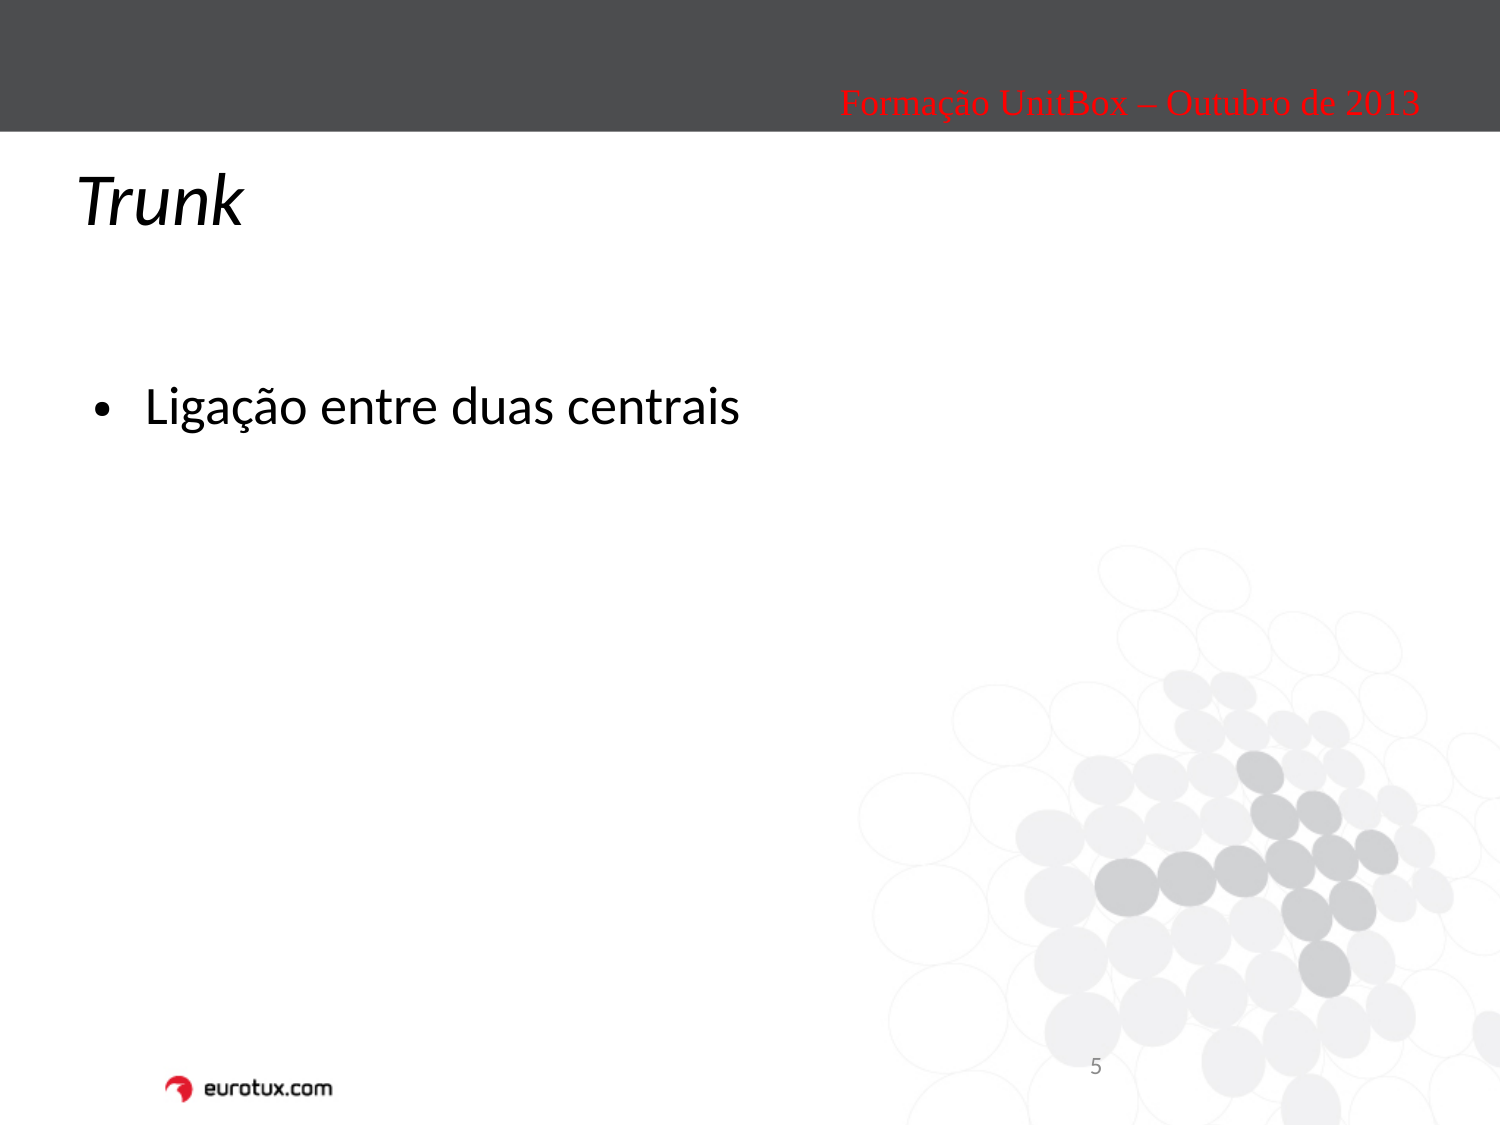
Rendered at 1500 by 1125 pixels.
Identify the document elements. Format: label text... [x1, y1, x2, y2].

picture [0, 0, 1500, 1125]
list Ligação entre duas centrais [75, 299, 1425, 1043]
title Trunk [75, 112, 1425, 299]
